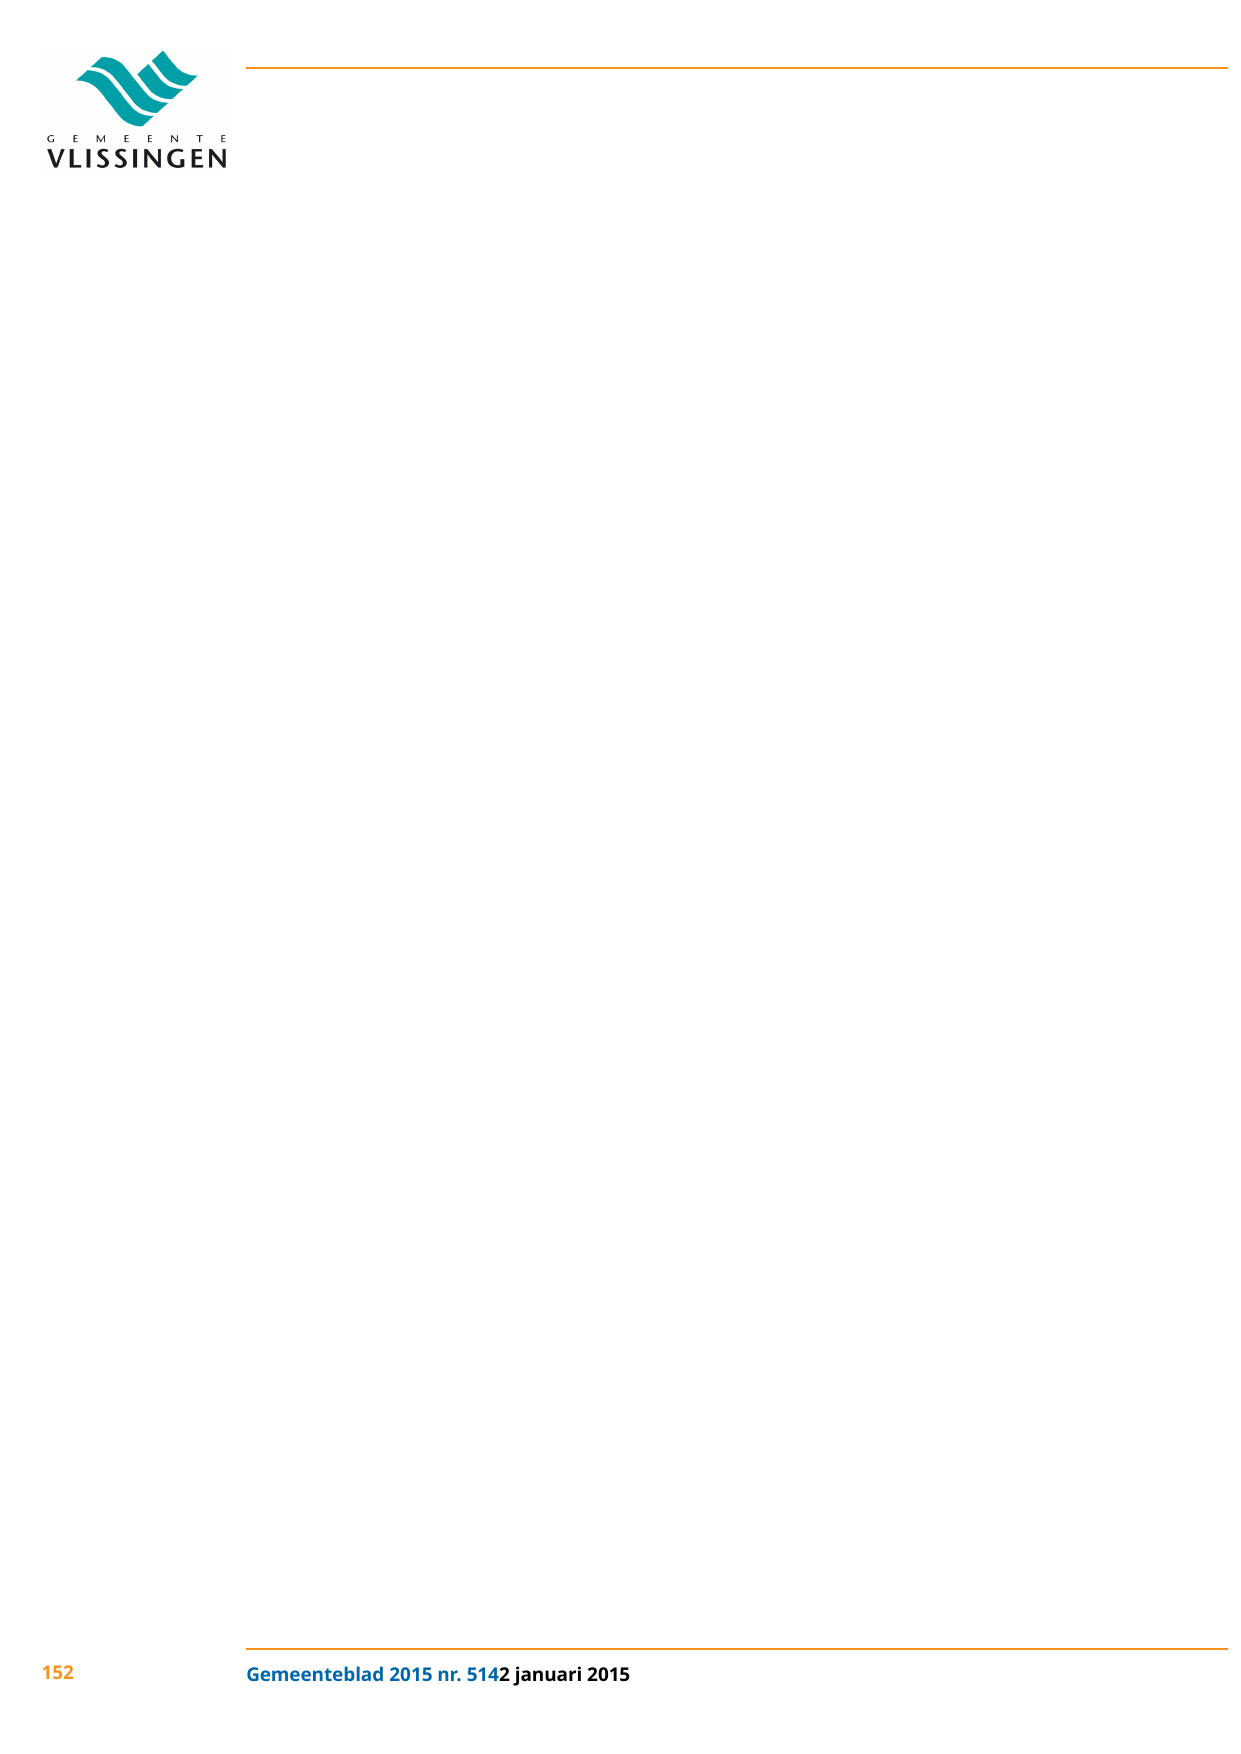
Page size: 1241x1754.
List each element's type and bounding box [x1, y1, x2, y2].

picture [41, 47, 231, 172]
